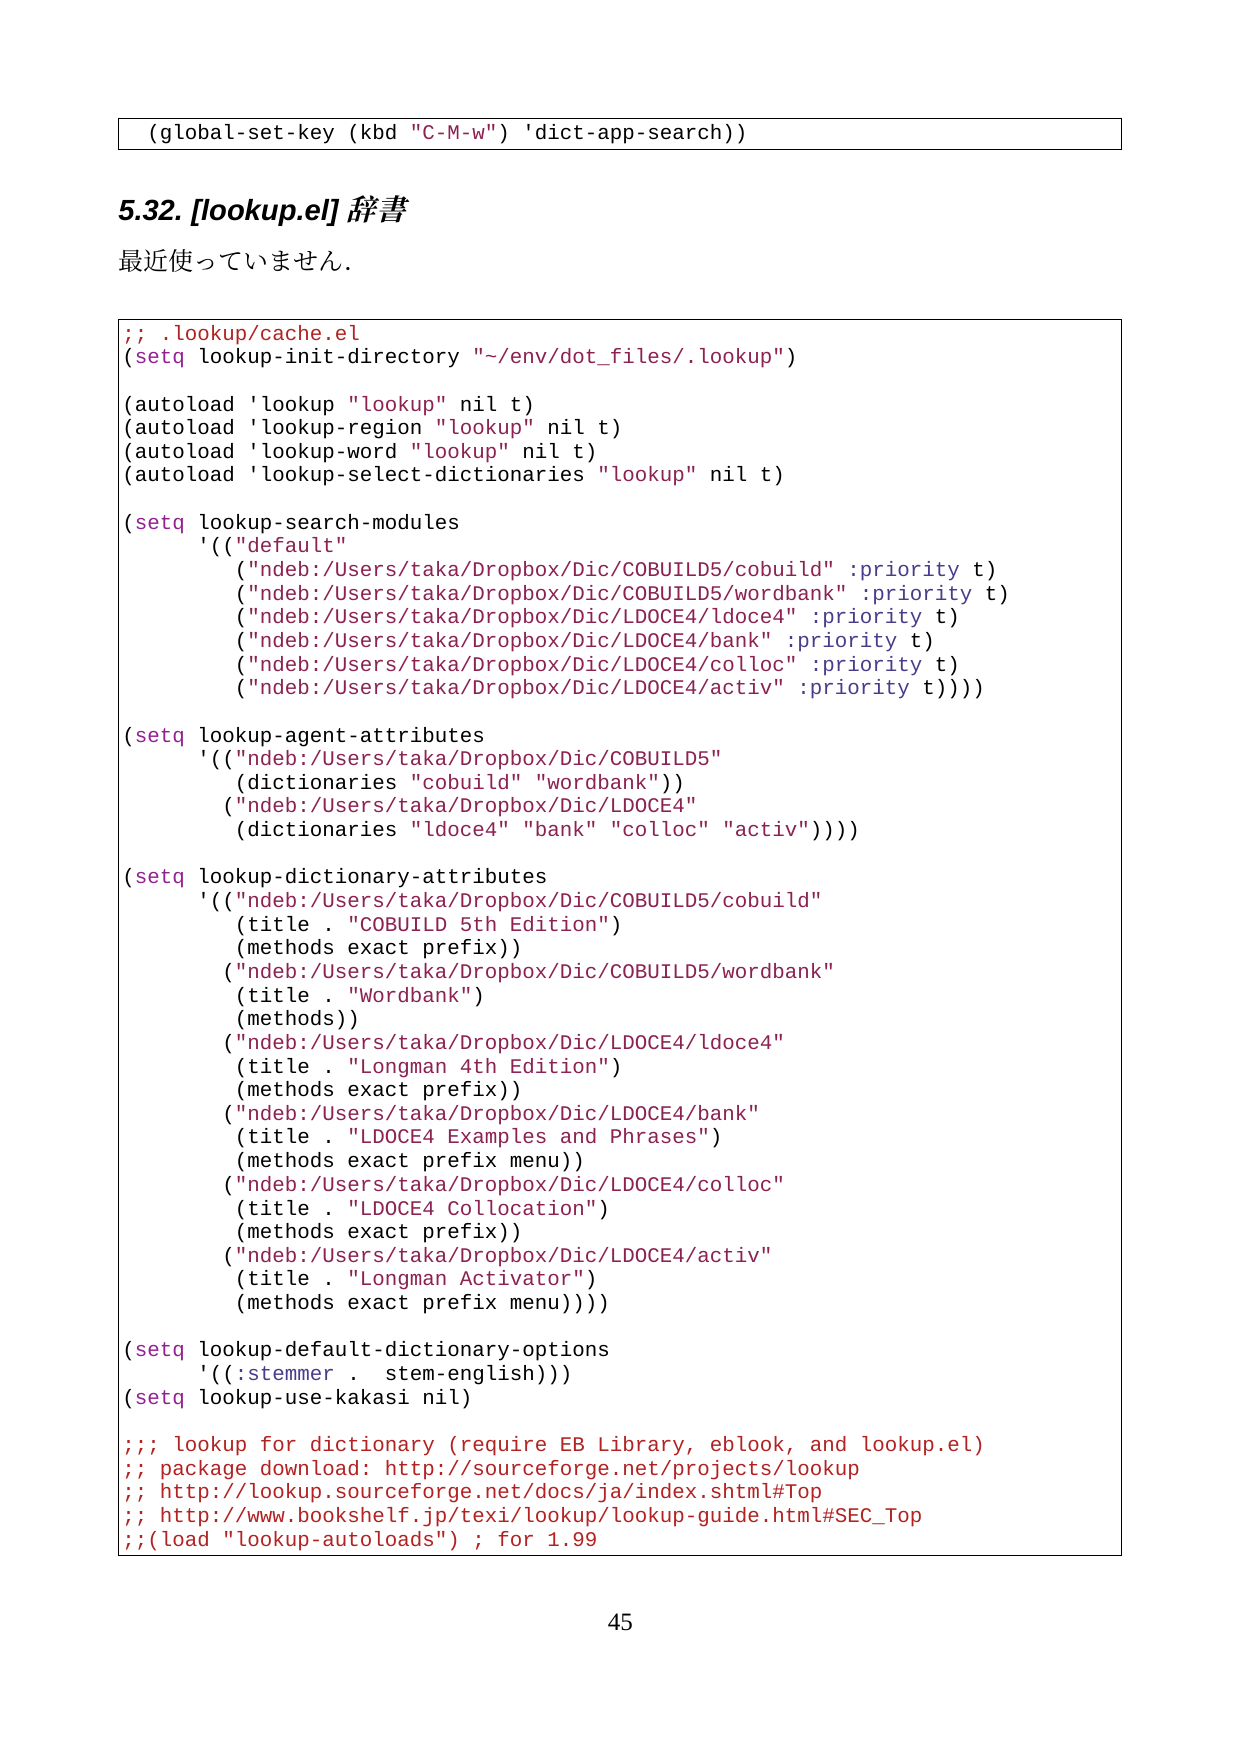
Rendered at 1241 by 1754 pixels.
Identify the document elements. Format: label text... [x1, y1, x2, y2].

text (autoload 'lookup "lookup" nil t) [119, 389, 1121, 413]
text (title . "LDOCE4 Examples and Phrases") [119, 1123, 1121, 1146]
text ;; package download: http://sourceforge.net/projects/lookup [119, 1454, 1121, 1477]
text '(("default" [119, 531, 1121, 555]
text ("ndeb:/Users/taka/Dropbox/Dic/LDOCE4/activ" :priority t)))) [119, 673, 1121, 697]
text ("ndeb:/Users/taka/Dropbox/Dic/COBUILD5/cobuild" :priority t) [119, 555, 1121, 579]
text (methods exact prefix menu)) [119, 1146, 1121, 1170]
subtitle [lookup.el] 辞書 [118, 187, 1122, 229]
text ("ndeb:/Users/taka/Dropbox/Dic/LDOCE4/activ" [119, 1241, 1121, 1264]
text ;; http://lookup.sourceforge.net/docs/ja/index.shtml#Top [119, 1477, 1121, 1501]
text (methods exact prefix)) [119, 1217, 1121, 1241]
text ;;; lookup for dictionary (require EB Library, eblook, and lookup.el) [119, 1430, 1121, 1454]
text (methods exact prefix)) [119, 933, 1121, 957]
text ("ndeb:/Users/taka/Dropbox/Dic/COBUILD5/wordbank" :priority t) [119, 579, 1121, 602]
text (title . "LDOCE4 Collocation") [119, 1193, 1121, 1217]
text '(("ndeb:/Users/taka/Dropbox/Dic/COBUILD5/cobuild" [119, 886, 1121, 910]
text (dictionaries "ldoce4" "bank" "colloc" "activ")))) [119, 815, 1121, 839]
text (methods exact prefix menu)))) [119, 1288, 1121, 1312]
text (title . "Wordbank") [119, 981, 1121, 1004]
text (setq lookup-init-directory "~/env/dot_files/.lookup") [119, 342, 1121, 366]
text (setq lookup-agent-attributes [119, 721, 1121, 744]
text ("ndeb:/Users/taka/Dropbox/Dic/LDOCE4/ldoce4" [119, 1028, 1121, 1052]
text ("ndeb:/Users/taka/Dropbox/Dic/LDOCE4/colloc" [119, 1170, 1121, 1193]
text (dictionaries "cobuild" "wordbank")) [119, 768, 1121, 792]
text '((:stemmer . stem-english))) [119, 1359, 1121, 1383]
text ("ndeb:/Users/taka/Dropbox/Dic/LDOCE4/bank" :priority t) [119, 626, 1121, 650]
text (title . "Longman 4th Edition") [119, 1052, 1121, 1075]
text (autoload 'lookup-select-dictionaries "lookup" nil t) [119, 461, 1121, 484]
text (autoload 'lookup-word "lookup" nil t) [119, 437, 1121, 461]
text ("ndeb:/Users/taka/Dropbox/Dic/LDOCE4/bank" [119, 1099, 1121, 1123]
text ;; http://www.bookshelf.jp/texi/lookup/lookup-guide.html#SEC_Top [119, 1501, 1121, 1524]
text ;;(load "lookup-autoloads") ; for 1.99 [119, 1524, 1121, 1555]
text (global-set-key (kbd "C-M-w") 'dict-app-search)) [119, 119, 1121, 149]
text ;; .lookup/cache.el [119, 320, 1121, 342]
text (setq lookup-dictionary-attributes [119, 862, 1121, 886]
text (setq lookup-default-dictionary-options [119, 1335, 1121, 1359]
text (title . "COBUILD 5th Edition") [119, 910, 1121, 933]
text (autoload 'lookup-region "lookup" nil t) [119, 413, 1121, 437]
text (title . "Longman Activator") [119, 1264, 1121, 1288]
text ("ndeb:/Users/taka/Dropbox/Dic/LDOCE4/ldoce4" :priority t) [119, 602, 1121, 626]
text (methods exact prefix)) [119, 1075, 1121, 1099]
text (setq lookup-search-modules [119, 508, 1121, 531]
text '(("ndeb:/Users/taka/Dropbox/Dic/COBUILD5" [119, 744, 1121, 768]
text 最近使っていません． [118, 241, 1122, 306]
text ("ndeb:/Users/taka/Dropbox/Dic/COBUILD5/wordbank" [119, 957, 1121, 981]
text ("ndeb:/Users/taka/Dropbox/Dic/LDOCE4" [119, 792, 1121, 815]
text ("ndeb:/Users/taka/Dropbox/Dic/LDOCE4/colloc" :priority t) [119, 650, 1121, 673]
text (methods)) [119, 1004, 1121, 1028]
text (setq lookup-use-kakasi nil) [119, 1383, 1121, 1406]
